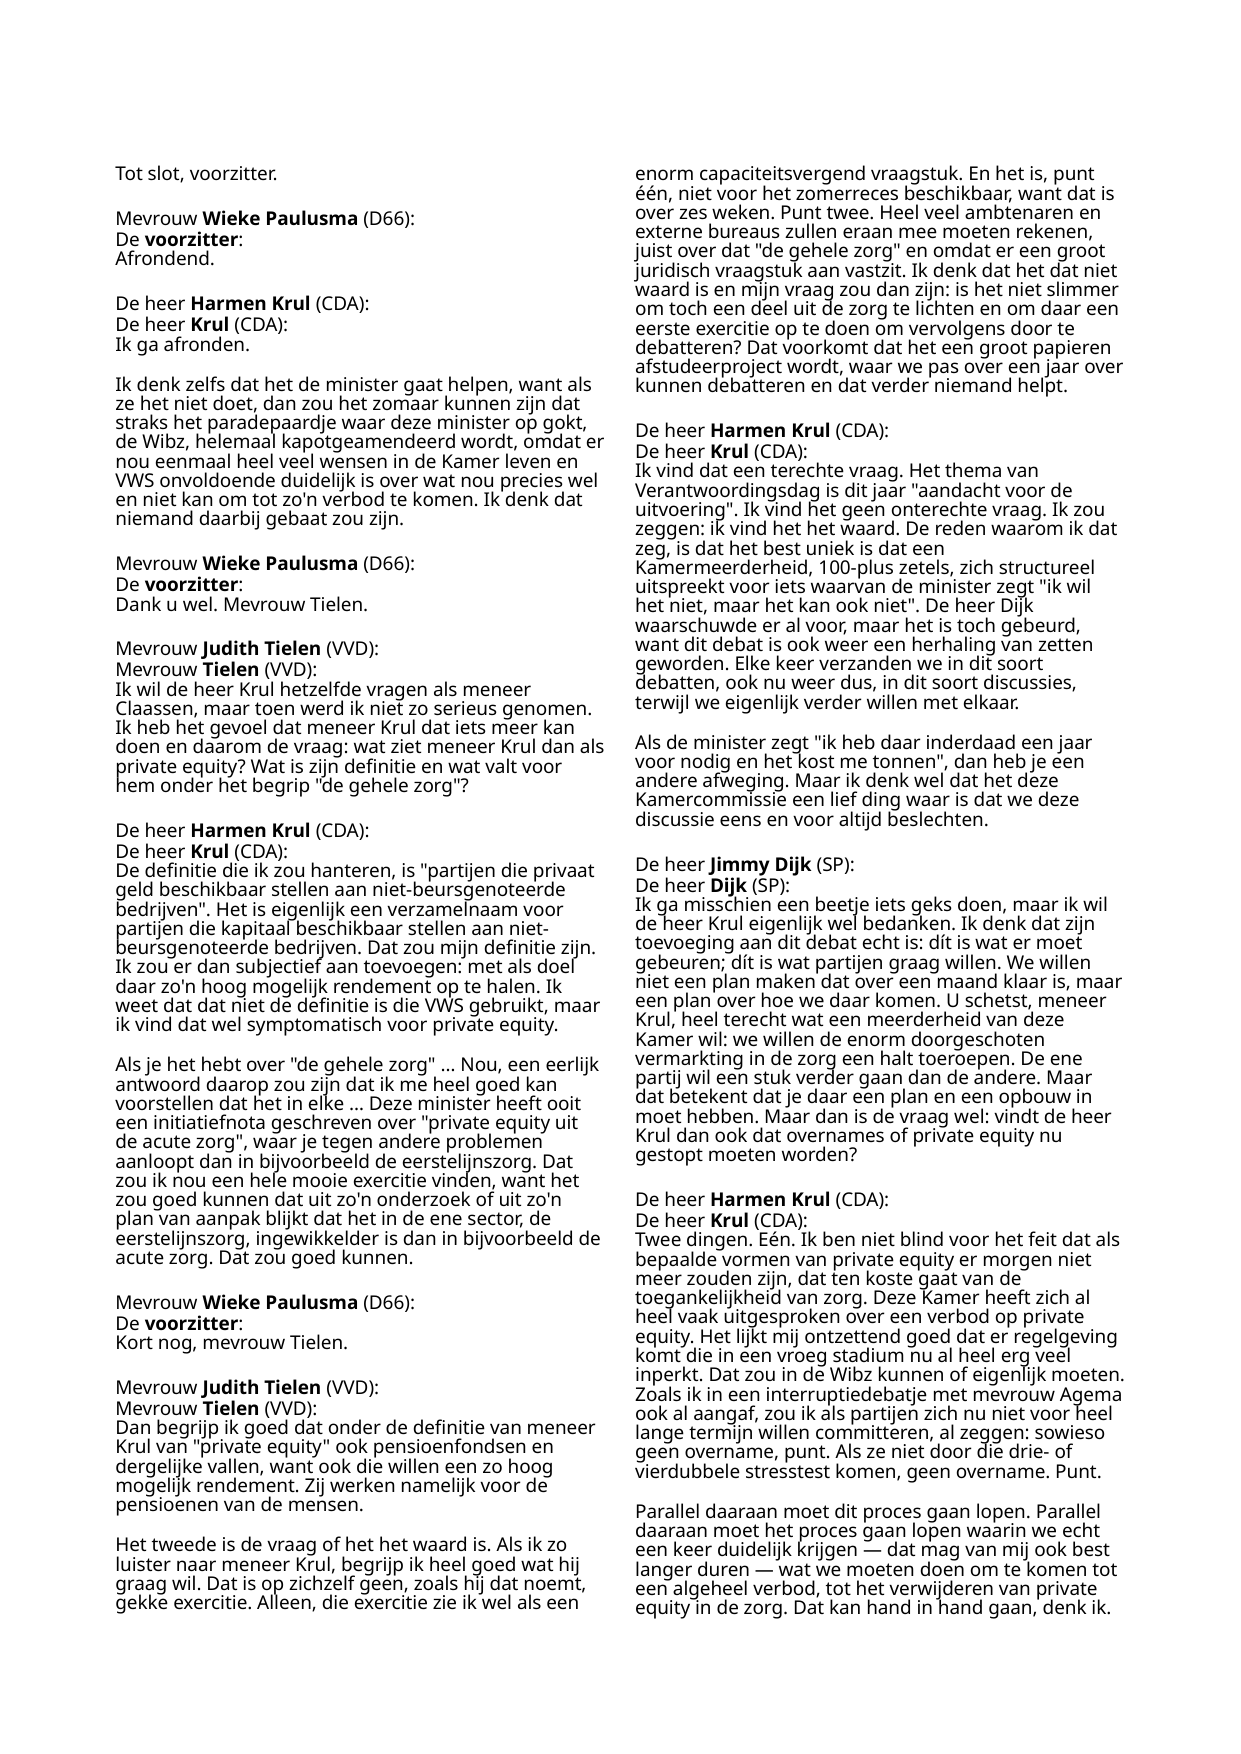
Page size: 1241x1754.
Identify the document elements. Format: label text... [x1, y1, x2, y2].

text Mevrouw Wieke Paulusma (D66): [115, 551, 605, 576]
text Mevrouw Judith Tielen (VVD): [115, 1374, 605, 1400]
text De heer Harmen Krul (CDA): [115, 817, 605, 843]
text Als de minister zegt "ik heb daar inderdaad een jaar voor nodig en het kost me tonnen", dan heb je een andere afweging. Maar ik denk wel dat het deze Kamercommissie een lief ding waar is dat we deze discussie eens en voor altijd beslechten. [635, 734, 1125, 830]
text De heer Krul (CDA): [635, 1212, 1125, 1231]
text De definitie die ik zou hanteren, is "partijen die privaat geld beschikbaar stellen aan niet-beursgenoteerde bedrijven". Het is eigenlijk een verzamelnaam voor partijen die kapitaal beschikbaar stellen aan niet-beursgenoteerde bedrijven. Dat zou mijn definitie zijn. Ik zou er dan subjectief aan toevoegen: met als doel daar zo'n hoog mogelijk rendement op te halen. Ik weet dat dat niet de definitie is die VWS gebruikt, maar ik vind dat wel symptomatisch voor private equity. [115, 862, 605, 1036]
text Tot slot, voorzitter. [115, 165, 605, 184]
text Het tweede is de vraag of het het waard is. Als ik zo luister naar meneer Krul, begrijp ik heel goed wat hij graag wil. Dat is op zichzelf geen, zoals hij dat noemt, gekke exercitie. Alleen, die exercitie zie ik wel als een [115, 1536, 605, 1613]
text De voorzitter: [115, 1315, 605, 1334]
text De heer Harmen Krul (CDA): [635, 1186, 1125, 1212]
text Mevrouw Wieke Paulusma (D66): [115, 205, 605, 231]
text Ik vind dat een terechte vraag. Het thema van Verantwoordingsdag is dit jaar "aandacht voor de uitvoering". Ik vind het geen onterechte vraag. Ik zou zeggen: ik vind het het waard. De reden waarom ik dat zeg, is dat het best uniek is dat een Kamermeerderheid, 100-plus zetels, zich structureel uitspreekt voor iets waarvan de minister zegt "ik wil het niet, maar het kan ook niet". De heer Dijk waarschuwde er al voor, maar het is toch gebeurd, want dit debat is ook weer een herhaling van zetten geworden. Elke keer verzanden we in dit soort debatten, ook nu weer dus, in dit soort discussies, terwijl we eigenlijk verder willen met elkaar. [635, 462, 1125, 713]
text De heer Krul (CDA): [115, 843, 605, 862]
text Ik denk zelfs dat het de minister gaat helpen, want als ze het niet doet, dan zou het zomaar kunnen zijn dat straks het paradepaardje waar deze minister op gokt, de Wibz, helemaal kapotgeamendeerd wordt, omdat er nou eenmaal heel veel wensen in de Kamer leven en VWS onvoldoende duidelijk is over wat nou precies wel en niet kan om tot zo'n verbod te komen. Ik denk dat niemand daarbij gebaat zou zijn. [115, 376, 605, 530]
text Mevrouw Wieke Paulusma (D66): [115, 1289, 605, 1315]
text De heer Krul (CDA): [115, 316, 605, 336]
text Ik ga misschien een beetje iets geks doen, maar ik wil de heer Krul eigenlijk wel bedanken. Ik denk dat zijn toevoeging aan dit debat echt is: dít is wat er moet gebeuren; dít is wat partijen graag willen. We willen niet een plan maken dat over een maand klaar is, maar een plan over hoe we daar komen. U schetst, meneer Krul, heel terecht wat een meerderheid van deze Kamer wil: we willen de enorm doorgeschoten vermarkting in de zorg een halt toeroepen. De ene partij wil een stuk verder gaan dan de andere. Maar dat betekent dat je daar een plan en een opbouw in moet hebben. Maar dan is de vraag wel: vindt de heer Krul dan ook dat overnames of private equity nu gestopt moeten worden? [635, 896, 1125, 1166]
text Ik wil de heer Krul hetzelfde vragen als meneer Claassen, maar toen werd ik niet zo serieus genomen. Ik heb het gevoel dat meneer Krul dat iets meer kan doen en daarom de vraag: wat ziet meneer Krul dan als private equity? Wat is zijn definitie en wat valt voor hem onder het begrip "de gehele zorg"? [115, 681, 605, 796]
text Mevrouw Tielen (VVD): [115, 661, 605, 681]
text De heer Krul (CDA): [635, 443, 1125, 462]
text Als je het hebt over "de gehele zorg" … Nou, een eerlijk antwoord daarop zou zijn dat ik me heel goed kan voorstellen dat het in elke … Deze minister heeft ooit een initiatiefnota geschreven over "private equity uit de acute zorg", waar je tegen andere problemen aanloopt dan in bijvoorbeeld de eerstelijnszorg. Dat zou ik nou een hele mooie exercitie vinden, want het zou goed kunnen dat uit zo'n onderzoek of uit zo'n plan van aanpak blijkt dat het in de ene sector, de eerstelijnszorg, ingewikkelder is dan in bijvoorbeeld de acute zorg. Dat zou goed kunnen. [115, 1056, 605, 1268]
text Twee dingen. Eén. Ik ben niet blind voor het feit dat als bepaalde vormen van private equity er morgen niet meer zouden zijn, dat ten koste gaat van de toegankelijkheid van zorg. Deze Kamer heeft zich al heel vaak uitgesproken over een verbod op private equity. Het lijkt mij ontzettend goed dat er regelgeving komt die in een vroeg stadium nu al heel erg veel inperkt. Dat zou in de Wibz kunnen of eigenlijk moeten. Zoals ik in een interruptiedebatje met mevrouw Agema ook al aangaf, zou ik als partijen zich nu niet voor heel lange termijn willen committeren, al zeggen: sowieso geen overname, punt. Als ze niet door die drie- of vierdubbele stresstest komen, geen overname. Punt. [635, 1231, 1125, 1482]
text Mevrouw Tielen (VVD): [115, 1400, 605, 1419]
text Mevrouw Judith Tielen (VVD): [115, 636, 605, 661]
text De heer Dijk (SP): [635, 877, 1125, 896]
text De voorzitter: [115, 231, 605, 250]
text enorm capaciteitsvergend vraagstuk. En het is, punt één, niet voor het zomerreces beschikbaar, want dat is over zes weken. Punt twee. Heel veel ambtenaren en externe bureaus zullen eraan mee moeten rekenen, juist over dat "de gehele zorg" en omdat er een groot juridisch vraagstuk aan vastzit. Ik denk dat het dat niet waard is en mijn vraag zou dan zijn: is het niet slimmer om toch een deel uit de zorg te lichten en om daar een eerste exercitie op te doen om vervolgens door te debatteren? Dat voorkomt dat het een groot papieren afstudeerproject wordt, waar we pas over een jaar over kunnen debatteren en dat verder niemand helpt. [635, 165, 1125, 397]
text Kort nog, mevrouw Tielen. [115, 1334, 605, 1353]
text Dank u wel. Mevrouw Tielen. [115, 596, 605, 615]
text De heer Harmen Krul (CDA): [115, 291, 605, 316]
text De heer Harmen Krul (CDA): [635, 417, 1125, 443]
text Ik ga afronden. [115, 336, 605, 355]
text Afrondend. [115, 250, 605, 270]
text De voorzitter: [115, 576, 605, 596]
text Dan begrijp ik goed dat onder de definitie van meneer Krul van "private equity" ook pensioenfondsen en dergelijke vallen, want ook die willen een zo hoog mogelijk rendement. Zij werken namelijk voor de pensioenen van de mensen. [115, 1419, 605, 1516]
text De heer Jimmy Dijk (SP): [635, 851, 1125, 877]
text Parallel daaraan moet dit proces gaan lopen. Parallel daaraan moet het proces gaan lopen waarin we echt een keer duidelijk krijgen — dat mag van mij ook best langer duren — wat we moeten doen om te komen tot een algeheel verbod, tot het verwijderen van private equity in de zorg. Dat kan hand in hand gaan, denk ik. [635, 1503, 1125, 1618]
